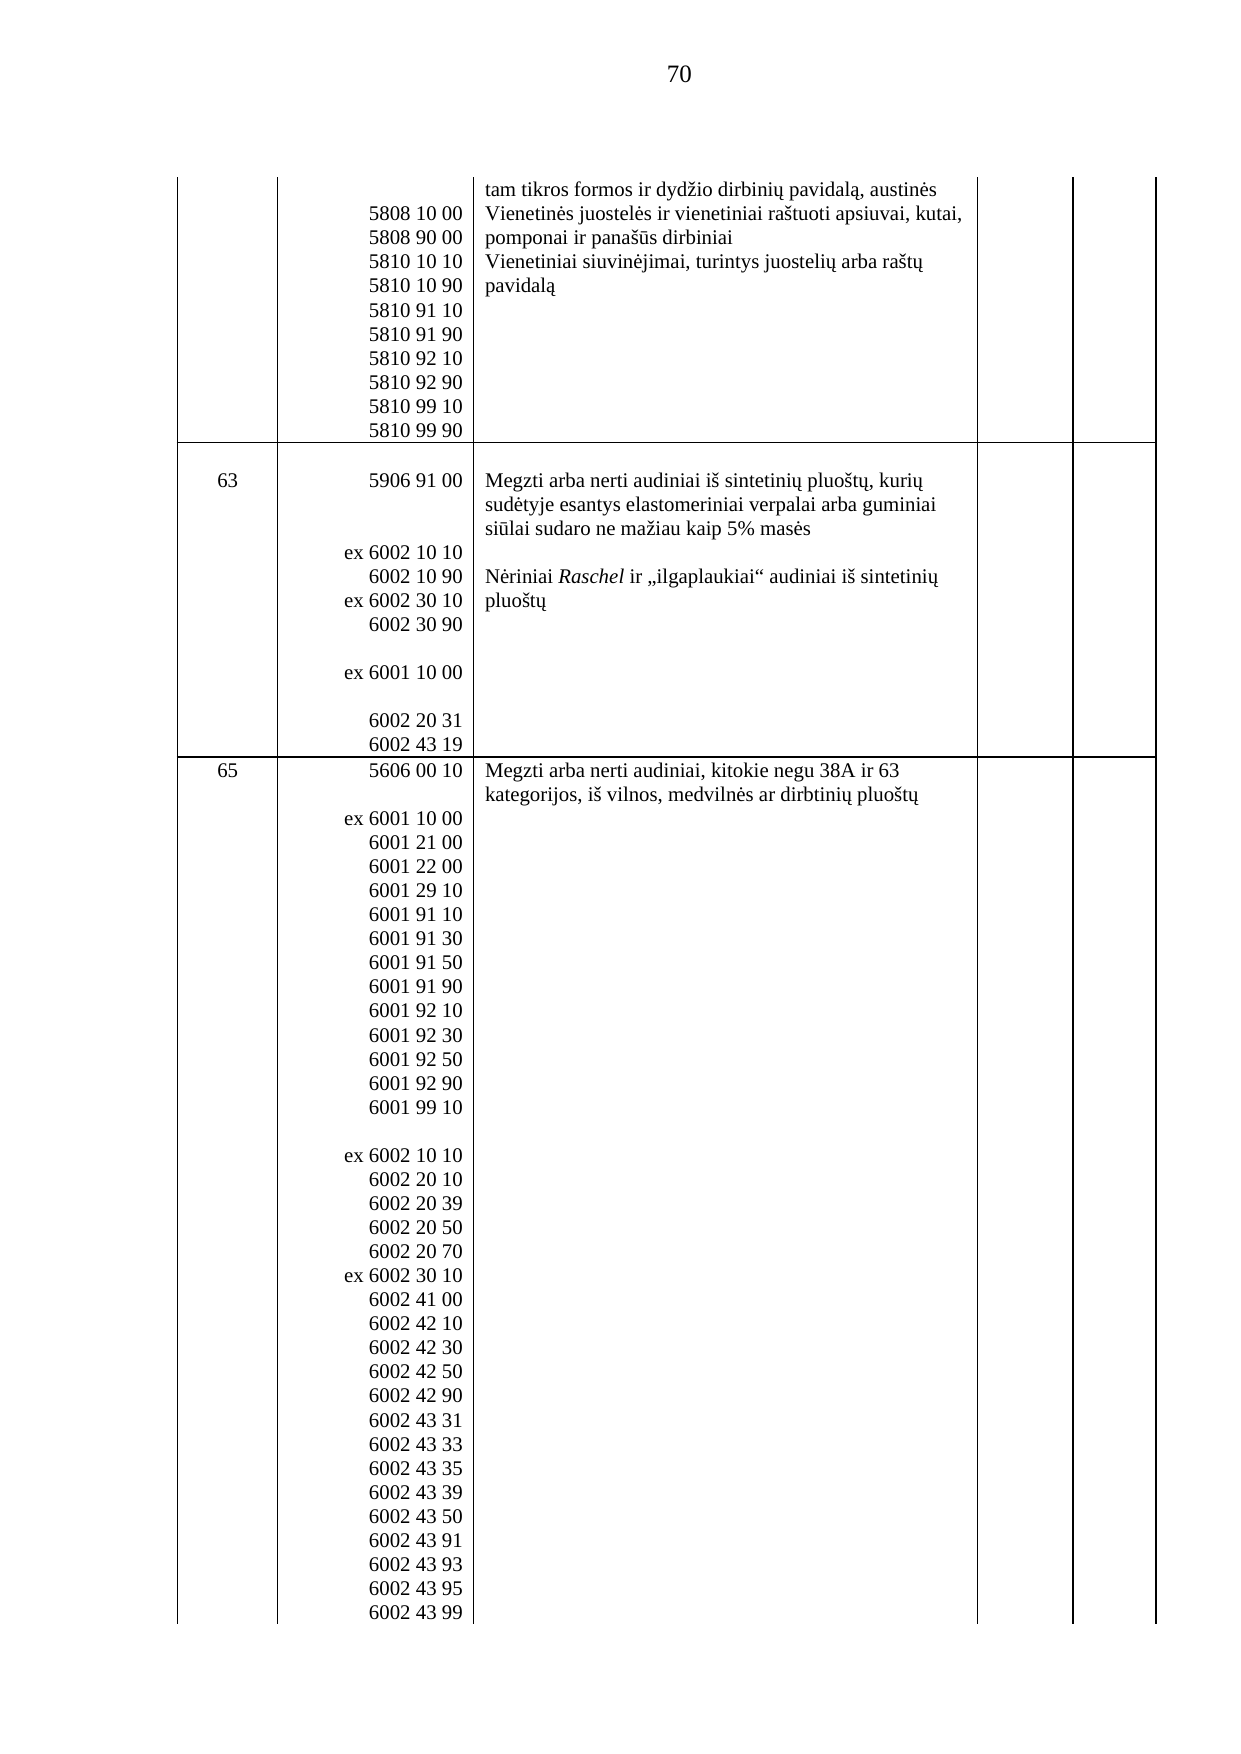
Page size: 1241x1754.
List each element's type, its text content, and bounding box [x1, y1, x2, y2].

table_cell [1176, 249, 1181, 442]
table_cell [1157, 442, 1161, 756]
table_cell [178, 177, 277, 201]
table_cell [178, 1287, 277, 1407]
table_cell [1074, 758, 1155, 998]
table_cell [474, 999, 977, 1119]
table_cell [278, 177, 473, 201]
table_cell [178, 201, 277, 249]
table_cell [1161, 1119, 1176, 1287]
table_cell [978, 249, 1072, 442]
table_cell 6002 41 00 6002 42 10 6002 42 30 6002 42 50 6002 42 90 [278, 1287, 473, 1407]
table_cell [1157, 1119, 1161, 1287]
table_cell [1157, 1287, 1161, 1407]
table_cell [178, 999, 277, 1119]
table_cell [1157, 756, 1161, 998]
table_cell [1074, 443, 1155, 756]
table_cell [1074, 999, 1155, 1119]
table_cell [1176, 1287, 1181, 1407]
table_cell [1176, 1119, 1181, 1287]
table_cell [1161, 999, 1176, 1119]
table_cell Megzti arba nerti audiniai, kitokie negu 38A ir 63 kategorijos, iš vilnos, medvilnės ar dirbtinių pluoštų [474, 758, 977, 998]
table_cell [474, 1119, 977, 1287]
table_cell 6002 43 31 6002 43 33 6002 43 35 6002 43 39 6002 43 50 6002 43 91 6002 43 93 6002 43 95 6002 43 99 [278, 1408, 473, 1624]
table_cell [978, 1287, 1072, 1407]
table_cell 5606 00 10 ex 6001 10 00 6001 21 00 6001 22 00 6001 29 10 6001 91 10 6001 91 30 6001 91 50 6001 91 90 [278, 758, 473, 998]
table_cell [1074, 1119, 1155, 1287]
table_cell [474, 1287, 977, 1407]
table_cell [178, 249, 277, 442]
table_cell [1157, 201, 1161, 249]
table_cell 65 [178, 758, 277, 998]
table_cell 6001 92 10 6001 92 30 6001 92 50 6001 92 90 6001 99 10 [278, 999, 473, 1119]
table_cell [1161, 201, 1176, 249]
table_cell [1176, 442, 1181, 756]
table_cell [1176, 999, 1181, 1119]
table_cell [1161, 1287, 1176, 1407]
table_cell 63 [178, 443, 277, 756]
table_cell [1074, 201, 1155, 249]
table_cell [1157, 1408, 1161, 1624]
table_cell Vienetinės juostelės ir vienetiniai raštuoti apsiuvai, kutai, pomponai ir panašūs dirbiniai [474, 201, 977, 249]
table_cell [474, 1408, 977, 1624]
table_cell 5906 91 00 ex 6002 10 10 6002 10 90 ex 6002 30 10 6002 30 90 ex 6001 10 00 6002 20 31 6002 43 19 [278, 443, 473, 756]
table_cell [978, 1119, 1072, 1287]
table_cell [1176, 177, 1181, 201]
table_cell Vienetiniai siuvinėjimai, turintys juostelių arba raštų pavidalą [474, 249, 977, 442]
table_cell ex 6002 10 10 6002 20 10 6002 20 39 6002 20 50 6002 20 70 ex 6002 30 10 [278, 1119, 473, 1287]
table_cell [1161, 442, 1176, 756]
table_cell tam tikros formos ir dydžio dirbinių pavidalą, austinės [474, 177, 977, 201]
table_cell [178, 1119, 277, 1287]
table_cell [178, 1408, 277, 1624]
table_cell [1074, 1408, 1155, 1624]
table_cell [1157, 249, 1161, 442]
table_cell Megzti arba nerti audiniai iš sintetinių pluoštų, kurių sudėtyje esantys elastomeriniai verpalai arba guminiai siūlai sudaro ne mažiau kaip 5% masės Nėriniai Raschel ir „ilgaplaukiai“ audiniai iš sintetinių pluoštų [474, 443, 977, 756]
table_cell [1157, 999, 1161, 1119]
table_cell [978, 1408, 1072, 1624]
table_cell [1074, 249, 1155, 442]
table_cell [1161, 1408, 1176, 1624]
table_cell [1157, 177, 1161, 201]
table_cell [1161, 177, 1176, 201]
table_cell [1161, 756, 1176, 998]
table_cell [978, 999, 1072, 1119]
table_cell [1176, 756, 1181, 998]
table_cell [1074, 177, 1155, 201]
table_cell [978, 758, 1072, 998]
table_cell [1176, 201, 1181, 249]
table_cell [978, 443, 1072, 756]
table_cell [978, 201, 1072, 249]
table_cell 5808 10 00 5808 90 00 [278, 201, 473, 249]
table_cell [1074, 1287, 1155, 1407]
table_cell [978, 177, 1072, 201]
table_cell [1176, 1408, 1181, 1624]
table_cell [1161, 249, 1176, 442]
table_cell 5810 10 10 5810 10 90 5810 91 10 5810 91 90 5810 92 10 5810 92 90 5810 99 10 5810 99 90 [278, 249, 473, 442]
